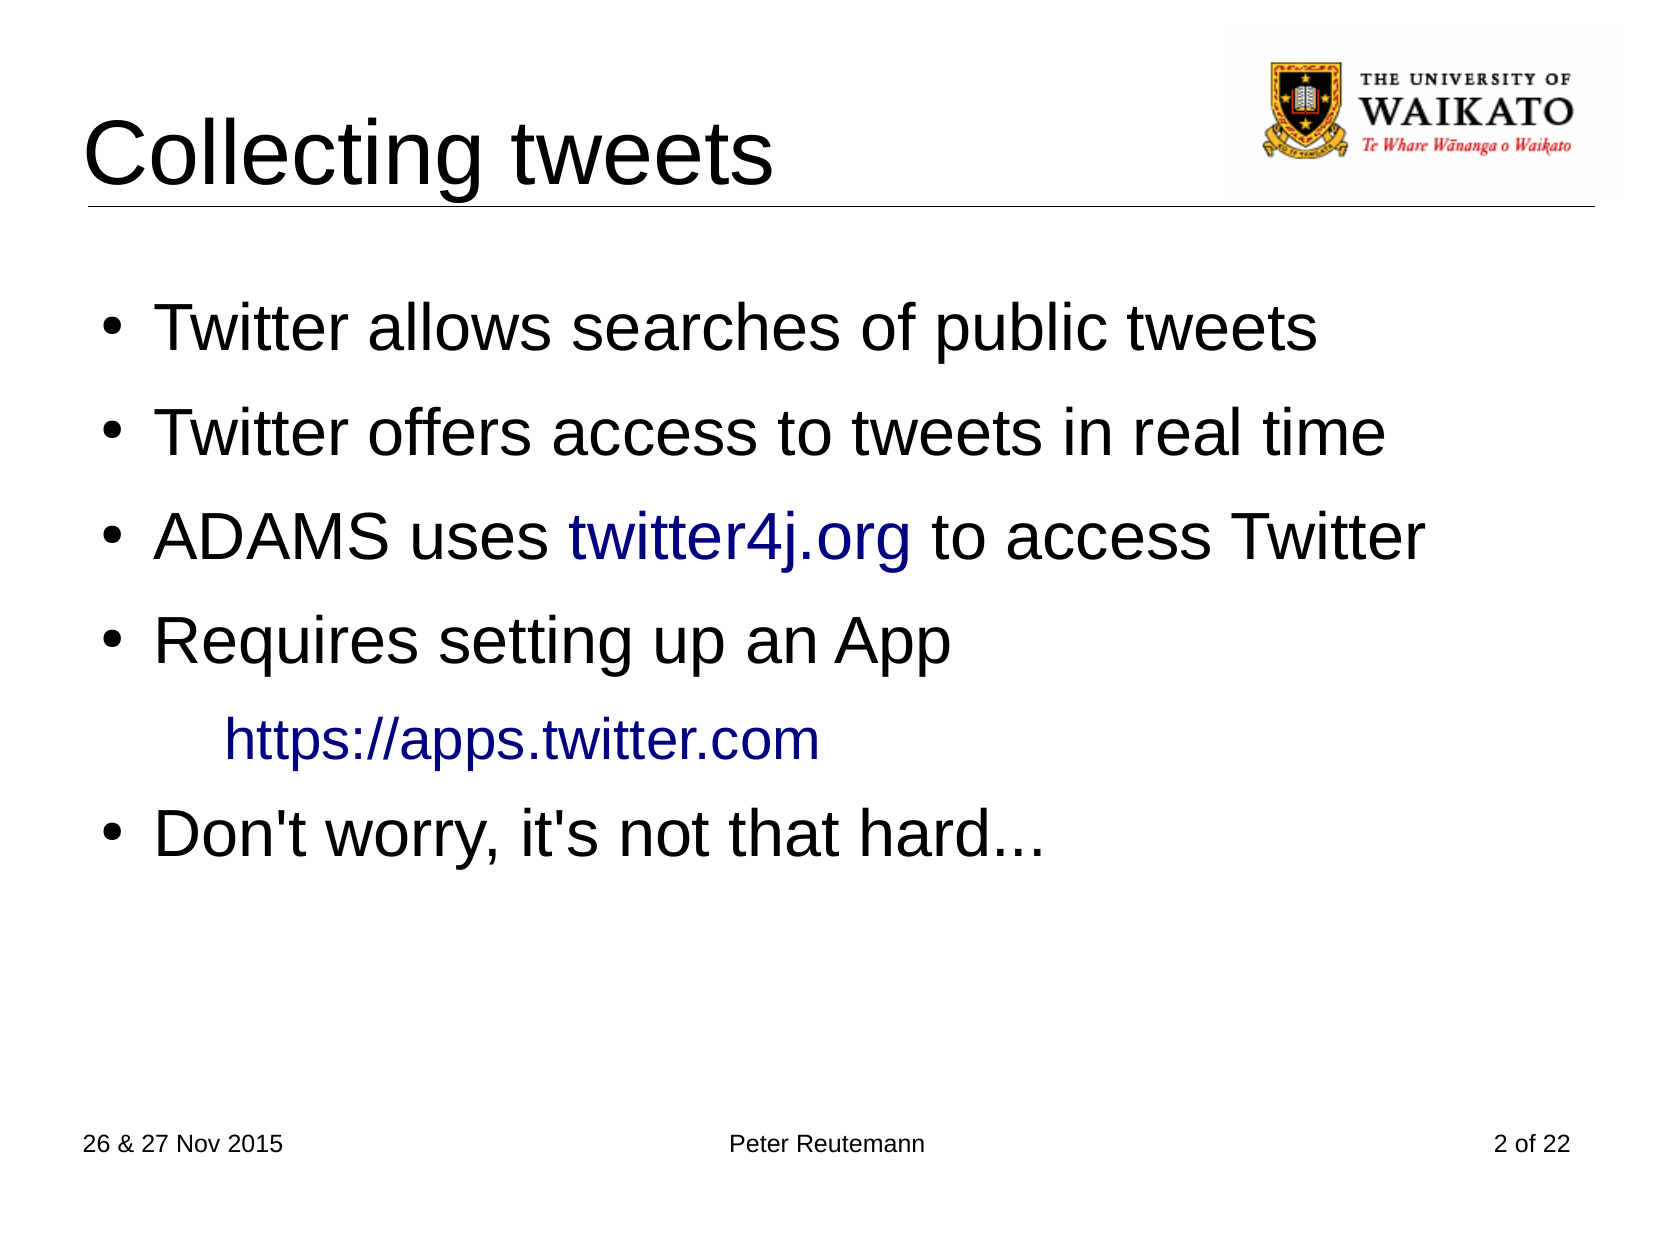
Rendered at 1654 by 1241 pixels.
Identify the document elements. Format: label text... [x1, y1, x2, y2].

picture [1228, 24, 1619, 201]
list Twitter allows searches of public tweets Twitter offers access to tweets in real time ADAMS uses twitter4j.org to access Twitter Requires setting up an App https://apps.twitter.com Don't worry, it's not that hard... [82, 290, 1571, 1010]
title Collecting tweets [82, 49, 1571, 257]
